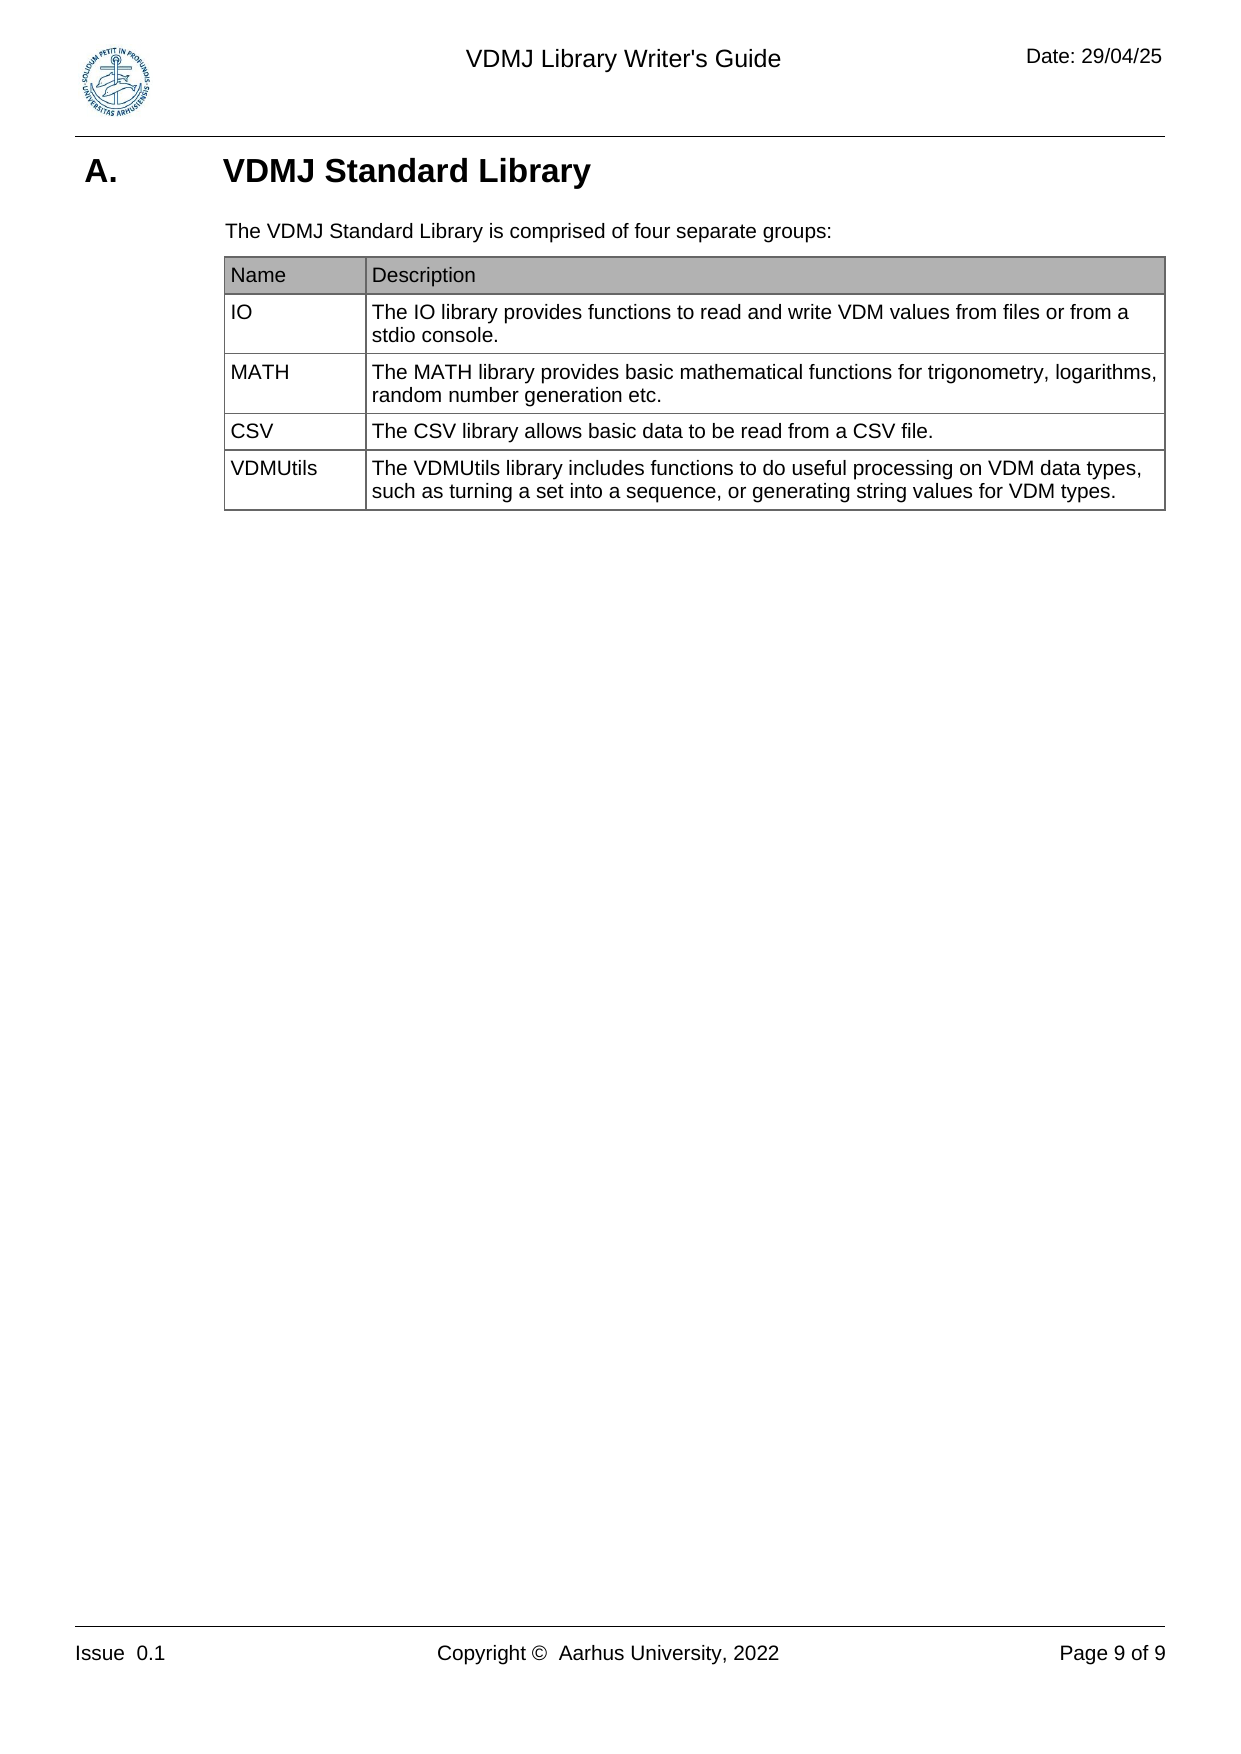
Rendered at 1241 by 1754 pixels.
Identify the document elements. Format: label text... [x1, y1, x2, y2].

table_header Description [367, 258, 1164, 293]
table_cell The MATH library provides basic mathematical functions for trigonometry, logarithms, random number generation etc. [367, 354, 1164, 413]
table_cell VDMUtils [225, 451, 365, 509]
table_cell The VDMUtils library includes functions to do useful processing on VDM data types, such as turning a set into a sequence, or generating string values for VDM types. [367, 451, 1164, 509]
table_cell CSV [225, 414, 365, 449]
table_cell The IO library provides functions to read and write VDM values from files or from a stdio console. [367, 295, 1164, 353]
table_cell The CSV library allows basic data to be read from a CSV file. [367, 414, 1164, 449]
subtitle VDMJ Standard Library [75, 152, 1165, 190]
table_cell IO [225, 295, 365, 353]
picture [78, 44, 153, 120]
table_cell MATH [225, 354, 365, 413]
table_header Name [225, 258, 365, 293]
text The VDMJ Standard Library is comprised of four separate groups: [225, 220, 1165, 244]
